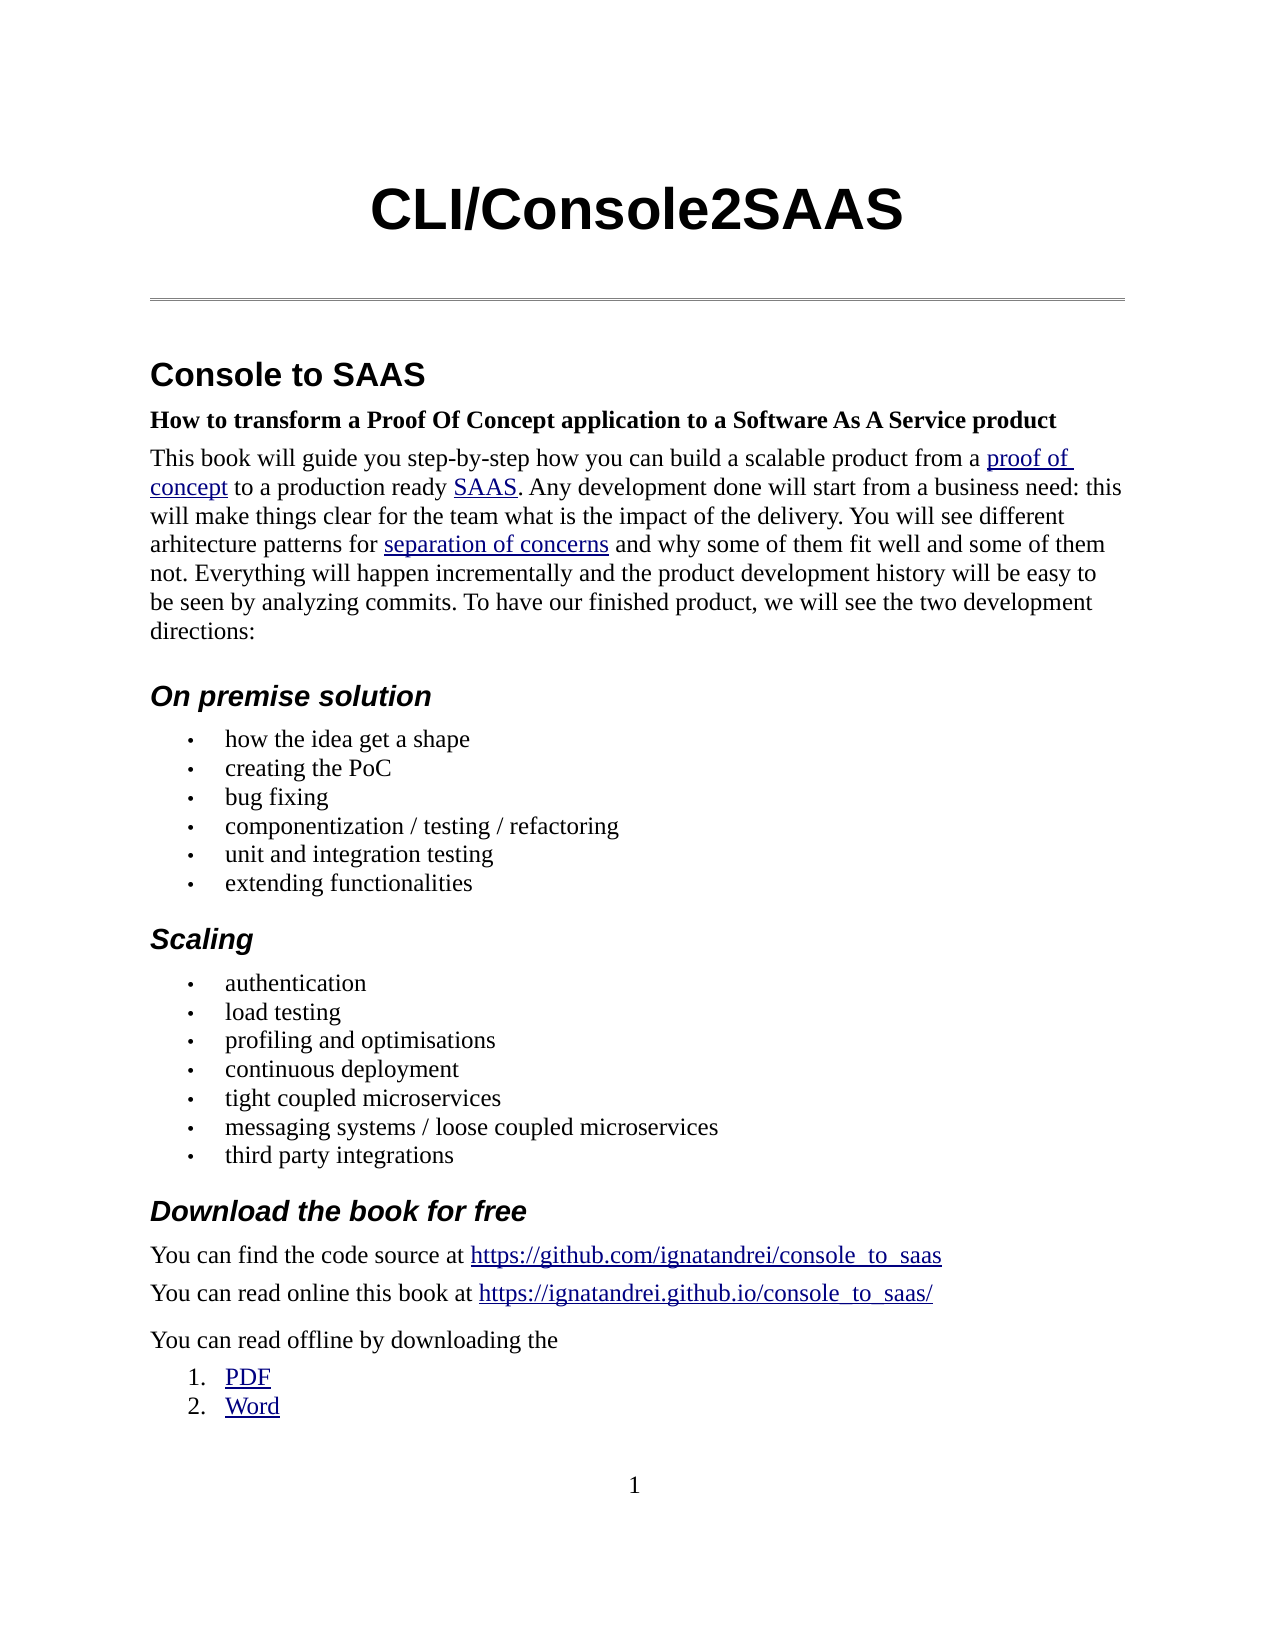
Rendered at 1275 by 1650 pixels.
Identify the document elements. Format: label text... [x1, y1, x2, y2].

subtitle Console to SAAS [150, 354, 1125, 393]
list continuous deployment [187, 1054, 1125, 1083]
list messaging systems / loose coupled microservices [187, 1112, 1125, 1141]
list load testing [187, 997, 1125, 1026]
list profiling and optimisations [187, 1026, 1125, 1054]
text You can find the code source at https://github.com/ignatandrei/console_to_saas [150, 1240, 1125, 1269]
text You can read offline by downloading the [150, 1325, 1125, 1353]
subtitle Scaling [150, 922, 1125, 956]
text You can read online this book at https://ignatandrei.github.io/console_to_saas/ [150, 1278, 1125, 1307]
list tight coupled microservices [187, 1083, 1125, 1112]
list Word [187, 1391, 1125, 1420]
list creating the PoC [187, 753, 1125, 782]
list PDF [187, 1362, 1125, 1391]
list extending functionalities [187, 868, 1125, 897]
list authentication [187, 968, 1125, 997]
title CLI/Console2SAAS [150, 175, 1125, 242]
list unit and integration testing [187, 839, 1125, 868]
list componentization / testing / refactoring [187, 811, 1125, 839]
list bug fixing [187, 782, 1125, 811]
list how the idea get a shape [187, 724, 1125, 753]
list third party integrations [187, 1141, 1125, 1169]
text How to transform a Proof Of Concept application to a Software As A Service product [150, 406, 1125, 434]
text This book will guide you step-by-step how you can build a scalable product from a proof of concept to a production ready SAAS. Any development done will start from a business need: this will make things clear for the team what is the impact of the delivery. You will see different arhitecture patterns for separation of concerns and why some of them fit well and some of them not. Everything will happen incrementally and the product development history will be easy to be seen by analyzing commits. To have our finished product, we will see the two development directions: [150, 443, 1125, 644]
subtitle Download the book for free [150, 1194, 1125, 1228]
subtitle On premise solution [150, 678, 1125, 712]
